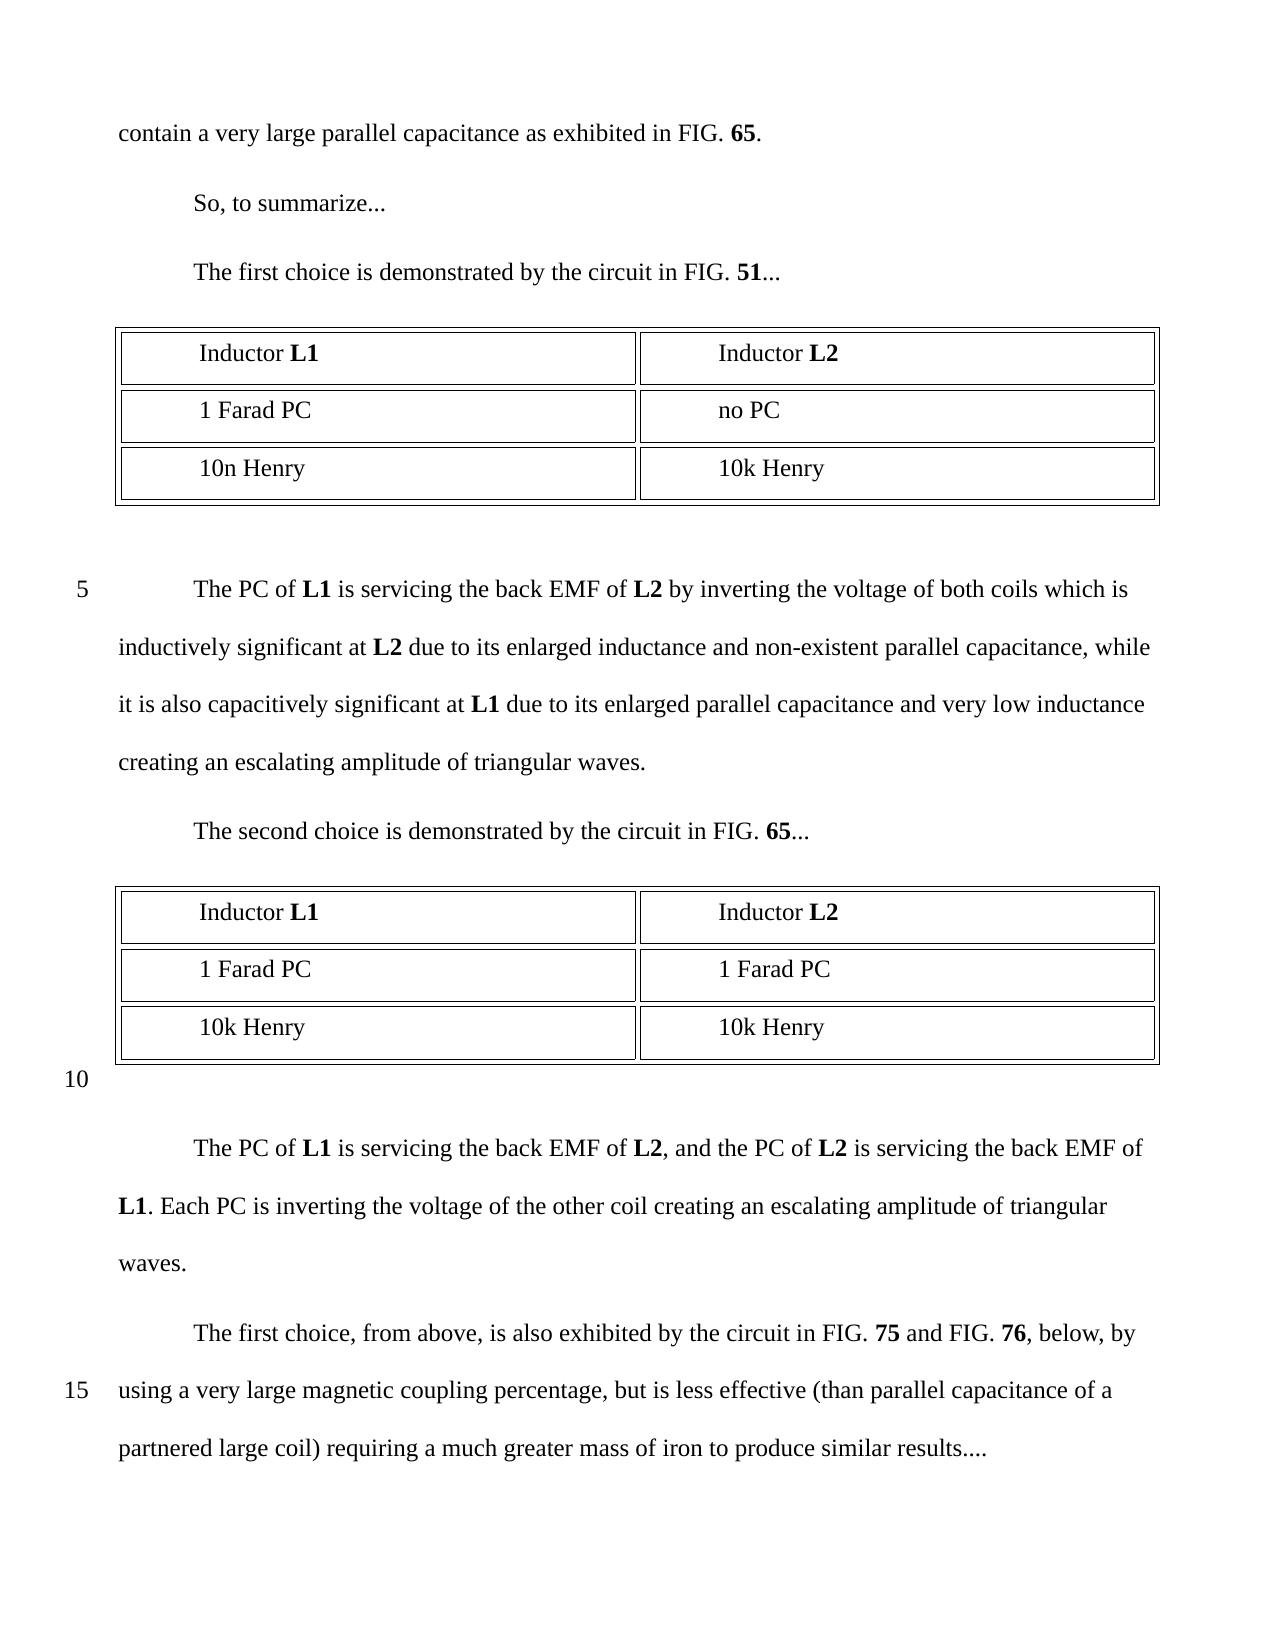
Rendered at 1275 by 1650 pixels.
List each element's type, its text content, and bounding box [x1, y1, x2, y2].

text contain a very large parallel capacitance as exhibited in FIG. 65. [118, 118, 1157, 147]
table_cell 10n Henry [118, 442, 637, 499]
text The first choice, from above, is also exhibited by the circuit in FIG. 75 and FIG. 76, below, by using a very large magnetic coupling percentage, but is less effective (than parallel capacitance of a partnered large coil) requiring a much greater mass of iron to produce similar results.... [118, 1318, 1157, 1462]
text The PC of L1 is servicing the back EMF of L2 by inverting the voltage of both coils which is inductively significant at L2 due to its enlarged inductance and non-existent parallel capacitance, while it is also capacitively significant at L1 due to its enlarged parallel capacitance and very low inductance creating an escalating amplitude of triangular waves. [118, 574, 1157, 776]
table_header Inductor L1 [118, 887, 637, 943]
table_header Inductor L2 [638, 328, 1157, 384]
table_cell 1 Farad PC [638, 943, 1157, 1001]
text The first choice is demonstrated by the circuit in FIG. 51... [118, 257, 1157, 286]
text The second choice is demonstrated by the circuit in FIG. 65... [118, 816, 1157, 845]
table_cell 10k Henry [638, 1001, 1157, 1058]
text The PC of L1 is servicing the back EMF of L2, and the PC of L2 is servicing the back EMF of L1. Each PC is inverting the voltage of the other coil creating an escalating amplitude of triangular waves. [118, 1133, 1157, 1277]
table_header Inductor L2 [638, 887, 1157, 943]
table_cell no PC [638, 384, 1157, 442]
text So, to summarize... [118, 188, 1157, 216]
table_cell 10k Henry [638, 442, 1157, 499]
table_cell 10k Henry [118, 1001, 637, 1058]
table_cell 1 Farad PC [118, 384, 637, 442]
table_header Inductor L1 [118, 328, 637, 384]
table_cell 1 Farad PC [118, 943, 637, 1001]
